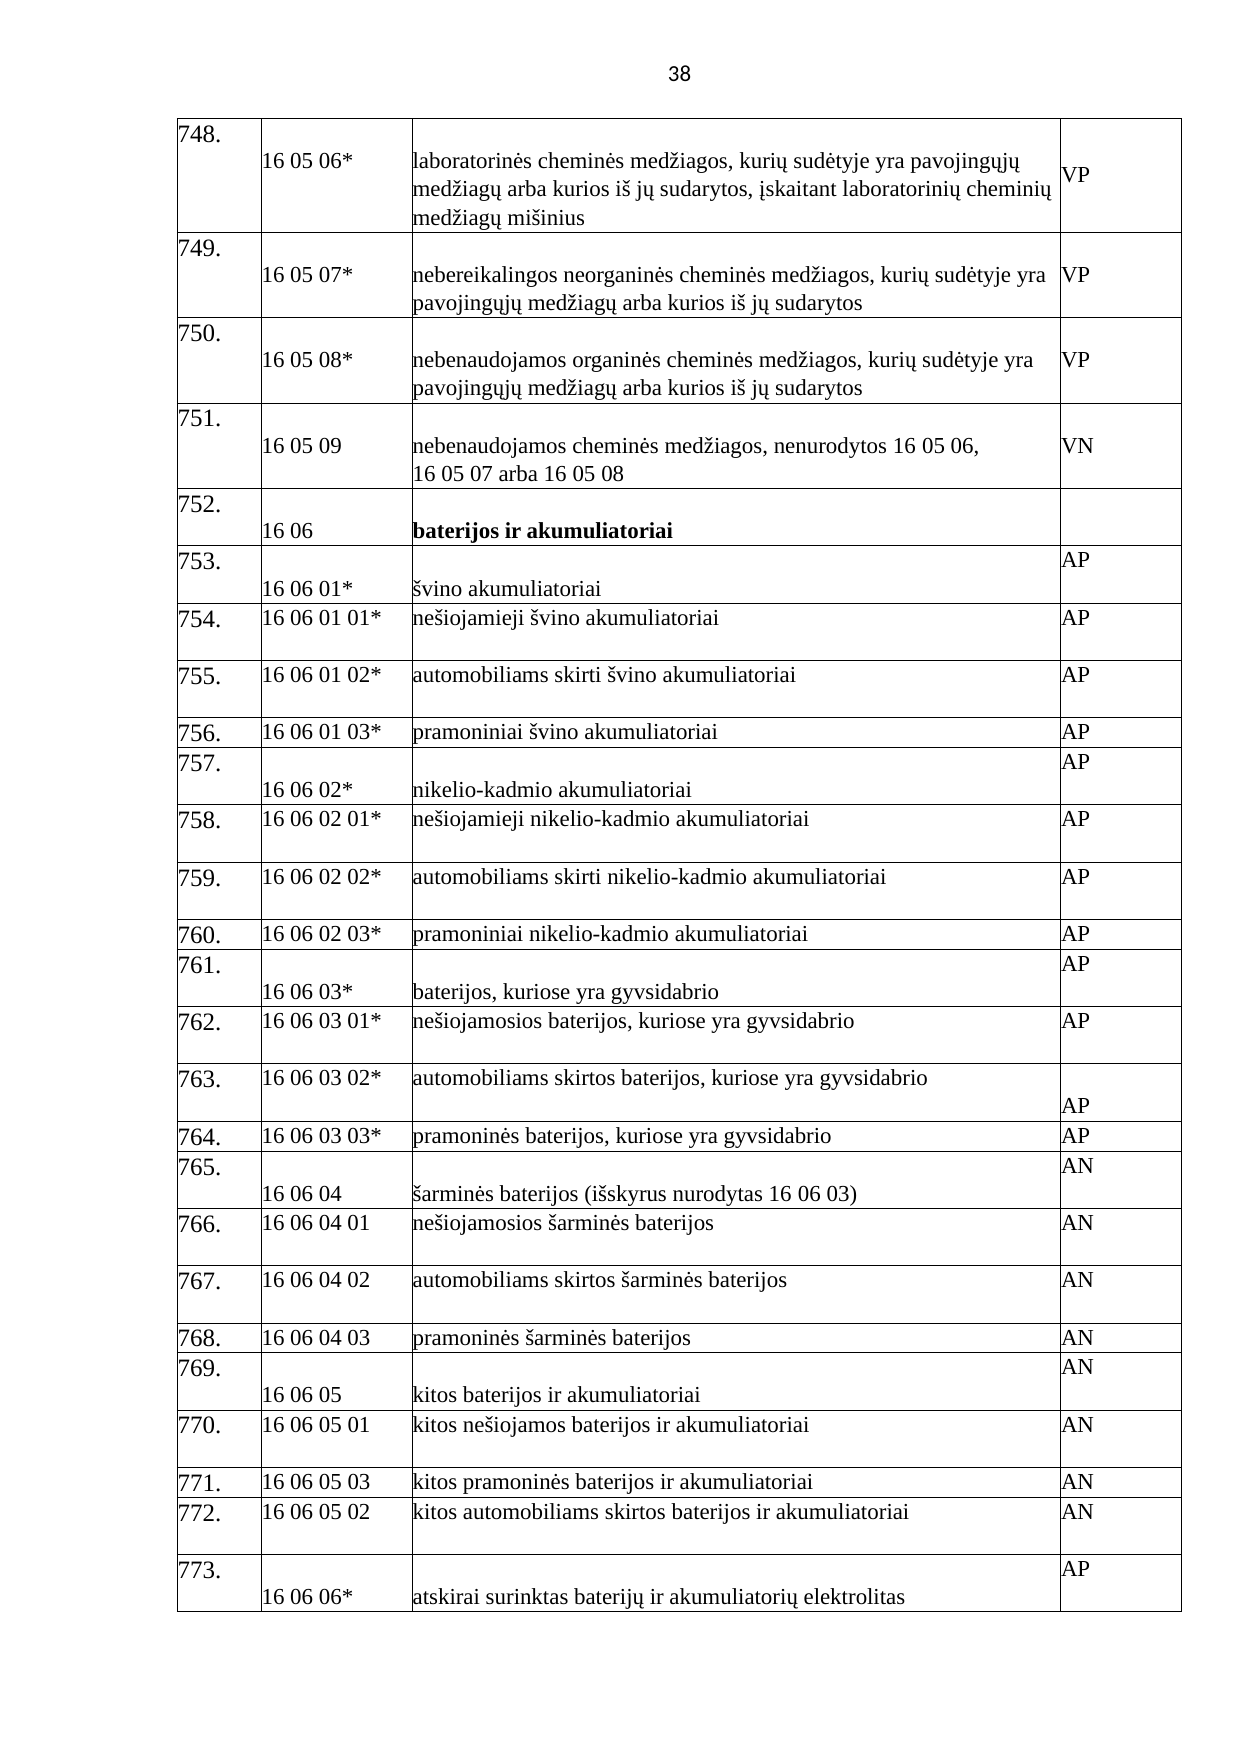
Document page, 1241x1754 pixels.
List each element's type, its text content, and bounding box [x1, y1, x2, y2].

table_cell automobiliams skirti švino akumuliatoriai [413, 661, 1060, 717]
table_cell 16 06 05 02 [262, 1498, 412, 1554]
table_cell automobiliams skirtos šarminės baterijos [413, 1266, 1060, 1322]
table_cell pramoniniai švino akumuliatoriai [413, 718, 1060, 747]
table_cell AN [1061, 1266, 1181, 1322]
table_cell 767. [178, 1266, 261, 1322]
table_cell 753. [178, 546, 261, 603]
table_cell 16 06 03* [262, 950, 412, 1006]
table_cell 16 06 02 02* [262, 863, 412, 919]
table_cell nikelio-kadmio akumuliatoriai [413, 748, 1060, 804]
table_cell VN [1061, 404, 1181, 488]
table_cell AP [1061, 920, 1181, 949]
table_cell 16 06 02 01* [262, 805, 412, 862]
table_cell 16 06 05 03 [262, 1468, 412, 1497]
table_cell 16 06 01 03* [262, 718, 412, 747]
table_cell 762. [178, 1007, 261, 1063]
table_cell 757. [178, 748, 261, 804]
table_cell nebenaudojamos cheminės medžiagos, nenurodytos 16 05 06, 16 05 07 arba 16 05 08 [413, 404, 1060, 488]
table_cell 766. [178, 1209, 261, 1265]
table_cell 765. [178, 1152, 261, 1208]
table_cell 16 05 06* [262, 119, 412, 232]
table_cell AP [1061, 1555, 1181, 1611]
table_cell AN [1061, 1209, 1181, 1265]
table_cell AN [1061, 1468, 1181, 1497]
table_cell 772. [178, 1498, 261, 1554]
table_cell AP [1061, 805, 1181, 862]
table_cell 16 06 04 03 [262, 1324, 412, 1352]
table_cell 754. [178, 604, 261, 660]
table_cell 16 06 02 03* [262, 920, 412, 949]
table_cell baterijos, kuriose yra gyvsidabrio [413, 950, 1060, 1006]
table_cell 763. [178, 1064, 261, 1121]
table_cell AP [1061, 661, 1181, 717]
table_cell 16 06 05 01 [262, 1411, 412, 1467]
table_cell 756. [178, 718, 261, 747]
table_cell AP [1061, 718, 1181, 747]
table_cell švino akumuliatoriai [413, 546, 1060, 603]
table_cell AP [1061, 863, 1181, 919]
table_cell kitos pramoninės baterijos ir akumuliatoriai [413, 1468, 1060, 1497]
table_cell 16 06 01 02* [262, 661, 412, 717]
table_cell AP [1061, 950, 1181, 1006]
table_cell šarminės baterijos (išskyrus nurodytas 16 06 03) [413, 1152, 1060, 1208]
table_cell 16 06 04 [262, 1152, 412, 1208]
table_cell 760. [178, 920, 261, 949]
table_cell nešiojamieji nikelio-kadmio akumuliatoriai [413, 805, 1060, 862]
table_cell AP [1061, 604, 1181, 660]
table_cell nebereikalingos neorganinės cheminės medžiagos, kurių sudėtyje yra pavojingųjų medžiagų arba kurios iš jų sudarytos [413, 233, 1060, 317]
table_cell AN [1061, 1152, 1181, 1208]
table_cell nešiojamieji švino akumuliatoriai [413, 604, 1060, 660]
table_cell 770. [178, 1411, 261, 1467]
table_cell nešiojamosios baterijos, kuriose yra gyvsidabrio [413, 1007, 1060, 1063]
table_cell 16 06 01 01* [262, 604, 412, 660]
table_cell VP [1061, 318, 1181, 402]
table_cell [1061, 489, 1181, 545]
table_cell 16 06 03 01* [262, 1007, 412, 1063]
table_cell atskirai surinktas baterijų ir akumuliatorių elektrolitas [413, 1555, 1060, 1611]
table_cell AN [1061, 1353, 1181, 1409]
table_cell 758. [178, 805, 261, 862]
table_cell 16 06 03 03* [262, 1122, 412, 1151]
table_cell baterijos ir akumuliatoriai [413, 489, 1060, 545]
table_cell 751. [178, 404, 261, 488]
table_cell 16 06 01* [262, 546, 412, 603]
table_cell AP [1061, 1007, 1181, 1063]
table_cell pramoniniai nikelio-kadmio akumuliatoriai [413, 920, 1060, 949]
table_cell pramoninės šarminės baterijos [413, 1324, 1060, 1352]
table_cell 16 06 05 [262, 1353, 412, 1409]
table_cell 761. [178, 950, 261, 1006]
table_cell laboratorinės cheminės medžiagos, kurių sudėtyje yra pavojingųjų medžiagų arba kurios iš jų sudarytos, įskaitant laboratorinių cheminių medžiagų mišinius [413, 119, 1060, 232]
table_cell kitos nešiojamos baterijos ir akumuliatoriai [413, 1411, 1060, 1467]
table_cell 755. [178, 661, 261, 717]
table_cell 16 06 04 01 [262, 1209, 412, 1265]
table_cell 759. [178, 863, 261, 919]
table_cell AP [1061, 546, 1181, 603]
table_cell pramoninės baterijos, kuriose yra gyvsidabrio [413, 1122, 1060, 1151]
table_cell 773. [178, 1555, 261, 1611]
table_cell 769. [178, 1353, 261, 1409]
table_cell 16 06 04 02 [262, 1266, 412, 1322]
table_cell 768. [178, 1324, 261, 1352]
table_cell VP [1061, 119, 1181, 232]
table_cell AN [1061, 1411, 1181, 1467]
table_cell nešiojamosios šarminės baterijos [413, 1209, 1060, 1265]
table_cell nebenaudojamos organinės cheminės medžiagos, kurių sudėtyje yra pavojingųjų medžiagų arba kurios iš jų sudarytos [413, 318, 1060, 402]
table_cell kitos baterijos ir akumuliatoriai [413, 1353, 1060, 1409]
table_cell AP [1061, 748, 1181, 804]
table_cell 764. [178, 1122, 261, 1151]
table_cell 16 05 08* [262, 318, 412, 402]
table_cell AN [1061, 1498, 1181, 1554]
table_cell 771. [178, 1468, 261, 1497]
table_cell 750. [178, 318, 261, 402]
table_cell 16 06 [262, 489, 412, 545]
table_cell AP [1061, 1064, 1181, 1121]
table_cell 16 05 09 [262, 404, 412, 488]
table_cell 16 06 02* [262, 748, 412, 804]
table_cell 749. [178, 233, 261, 317]
table_cell automobiliams skirtos baterijos, kuriose yra gyvsidabrio [413, 1064, 1060, 1121]
table_cell AN [1061, 1324, 1181, 1352]
table_cell 16 05 07* [262, 233, 412, 317]
table_cell 16 06 03 02* [262, 1064, 412, 1121]
table_cell VP [1061, 233, 1181, 317]
table_cell kitos automobiliams skirtos baterijos ir akumuliatoriai [413, 1498, 1060, 1554]
table_cell 16 06 06* [262, 1555, 412, 1611]
table_cell 748. [178, 119, 261, 232]
table_cell automobiliams skirti nikelio-kadmio akumuliatoriai [413, 863, 1060, 919]
table_cell AP [1061, 1122, 1181, 1151]
table_cell 752. [178, 489, 261, 545]
